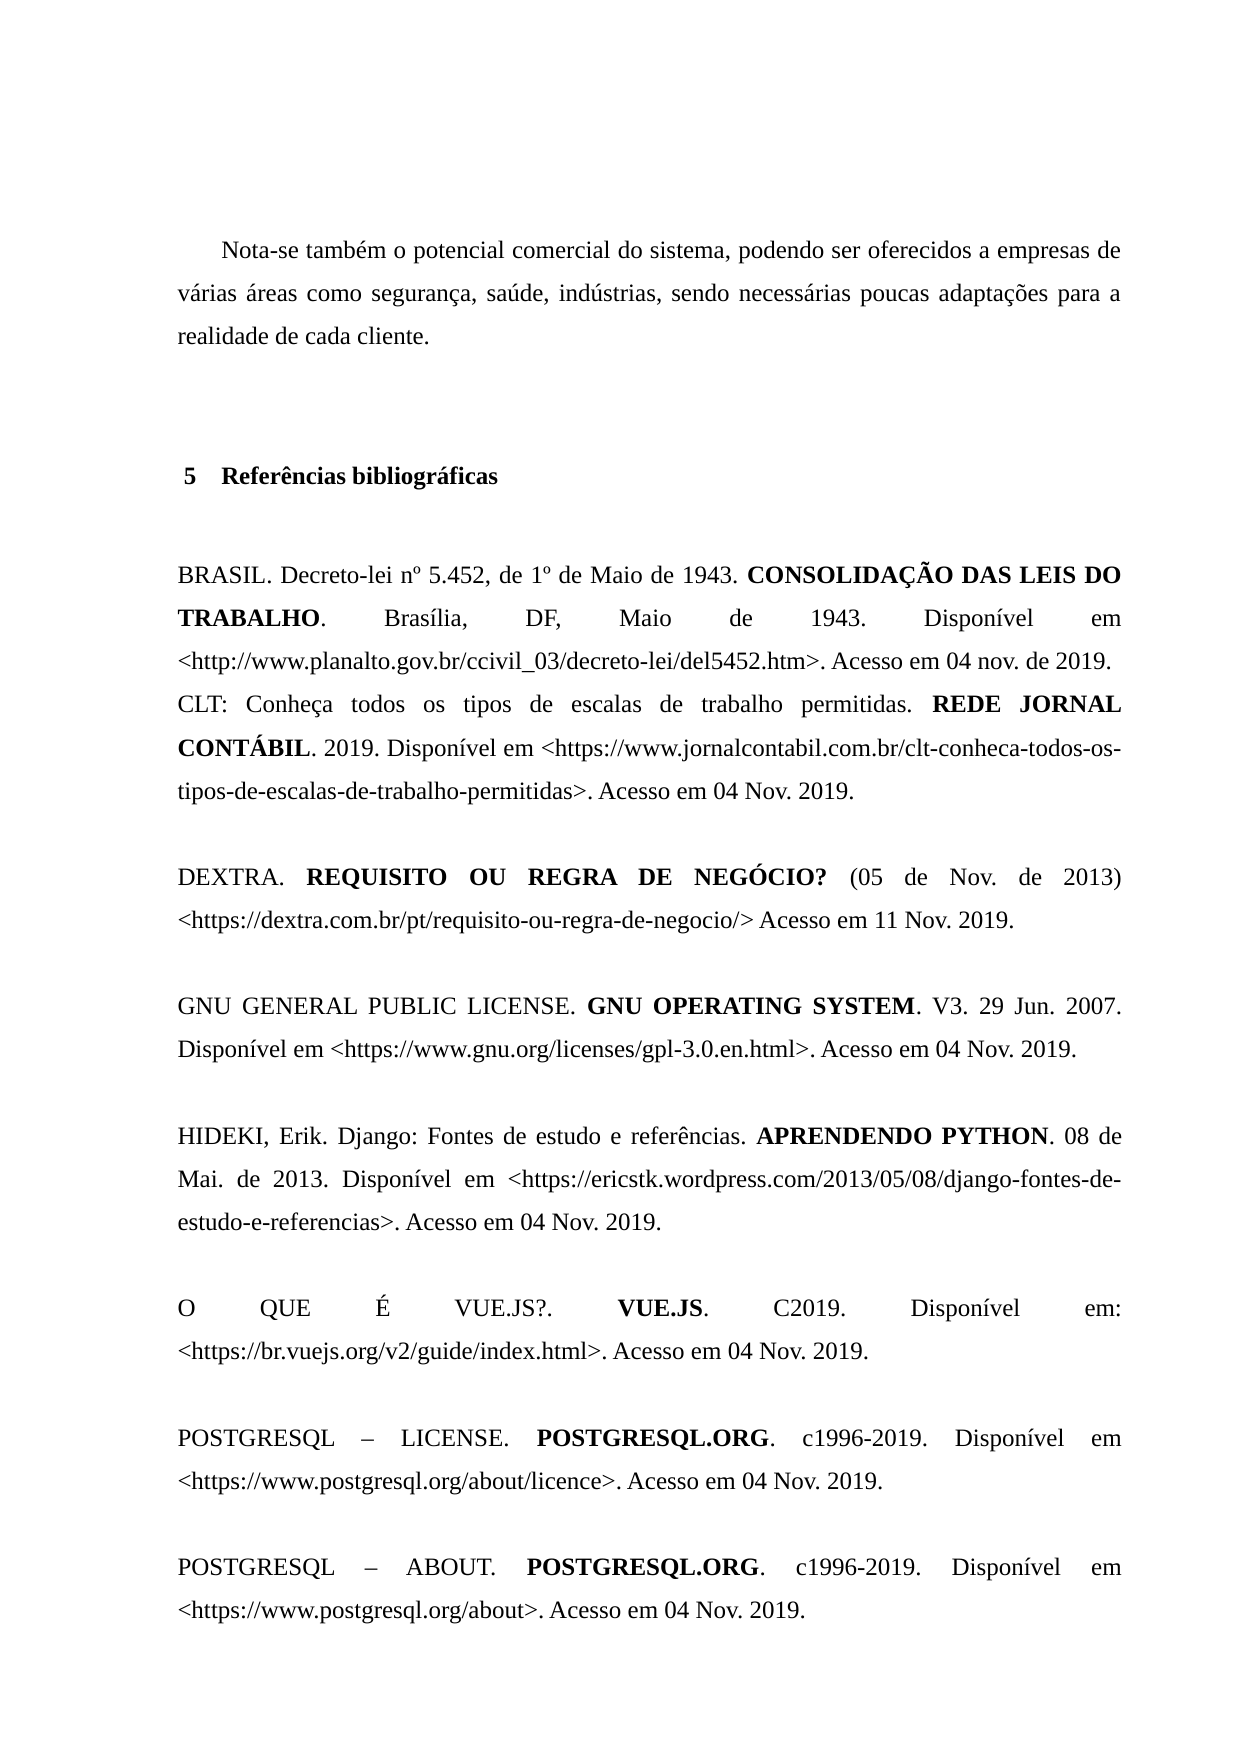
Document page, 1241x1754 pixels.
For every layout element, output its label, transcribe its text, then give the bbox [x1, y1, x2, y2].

text BRASIL. Decreto-lei nº 5.452, de 1º de Maio de 1943. CONSOLIDAÇÃO DAS LEIS DO TRABALHO. Brasília, DF, Maio de 1943. Disponível em <http://www.planalto.gov.br/ccivil_03/decreto-lei/del5452.htm>. Acesso em 04 nov. de 2019. [177, 560, 1122, 675]
text POSTGRESQL – ABOUT. POSTGRESQL.ORG. c1996-2019. Disponível em <https://www.postgresql.org/about>. Acesso em 04 Nov. 2019. [177, 1552, 1122, 1624]
text POSTGRESQL – LICENSE. POSTGRESQL.ORG. c1996-2019. Disponível em <https://www.postgresql.org/about/licence>. Acesso em 04 Nov. 2019. [177, 1423, 1122, 1494]
text CLT: Conheça todos os tipos de escalas de trabalho permitidas. REDE JORNAL CONTÁBIL. 2019. Disponível em <https://www.jornalcontabil.com.br/clt-conheca-todos-os-tipos-de-escalas-de-trabalho-permitidas>. Acesso em 04 Nov. 2019. [177, 689, 1122, 804]
subtitle Referências bibliográficas [177, 461, 1122, 490]
text GNU GENERAL PUBLIC LICENSE. GNU OPERATING SYSTEM. V3. 29 Jun. 2007. Disponível em <https://www.gnu.org/licenses/gpl-3.0.en.html>. Acesso em 04 Nov. 2019. [177, 991, 1122, 1063]
text Nota-se também o potencial comercial do sistema, podendo ser oferecidos a empresas de várias áreas como segurança, saúde, indústrias, sendo necessárias poucas adaptações para a realidade de cada cliente. [177, 235, 1122, 350]
text O QUE É VUE.JS?. VUE.JS. C2019. Disponível em: <https://br.vuejs.org/v2/guide/index.html>. Acesso em 04 Nov. 2019. [177, 1293, 1122, 1365]
text HIDEKI, Erik. Django: Fontes de estudo e referências. APRENDENDO PYTHON. 08 de Mai. de 2013. Disponível em <https://ericstk.wordpress.com/2013/05/08/django-fontes-de-estudo-e-referencias>. Acesso em 04 Nov. 2019. [177, 1121, 1122, 1236]
text DEXTRA. REQUISITO OU REGRA DE NEGÓCIO? (05 de Nov. de 2013) <https://dextra.com.br/pt/requisito-ou-regra-de-negocio/> Acesso em 11 Nov. 2019. [177, 862, 1122, 934]
